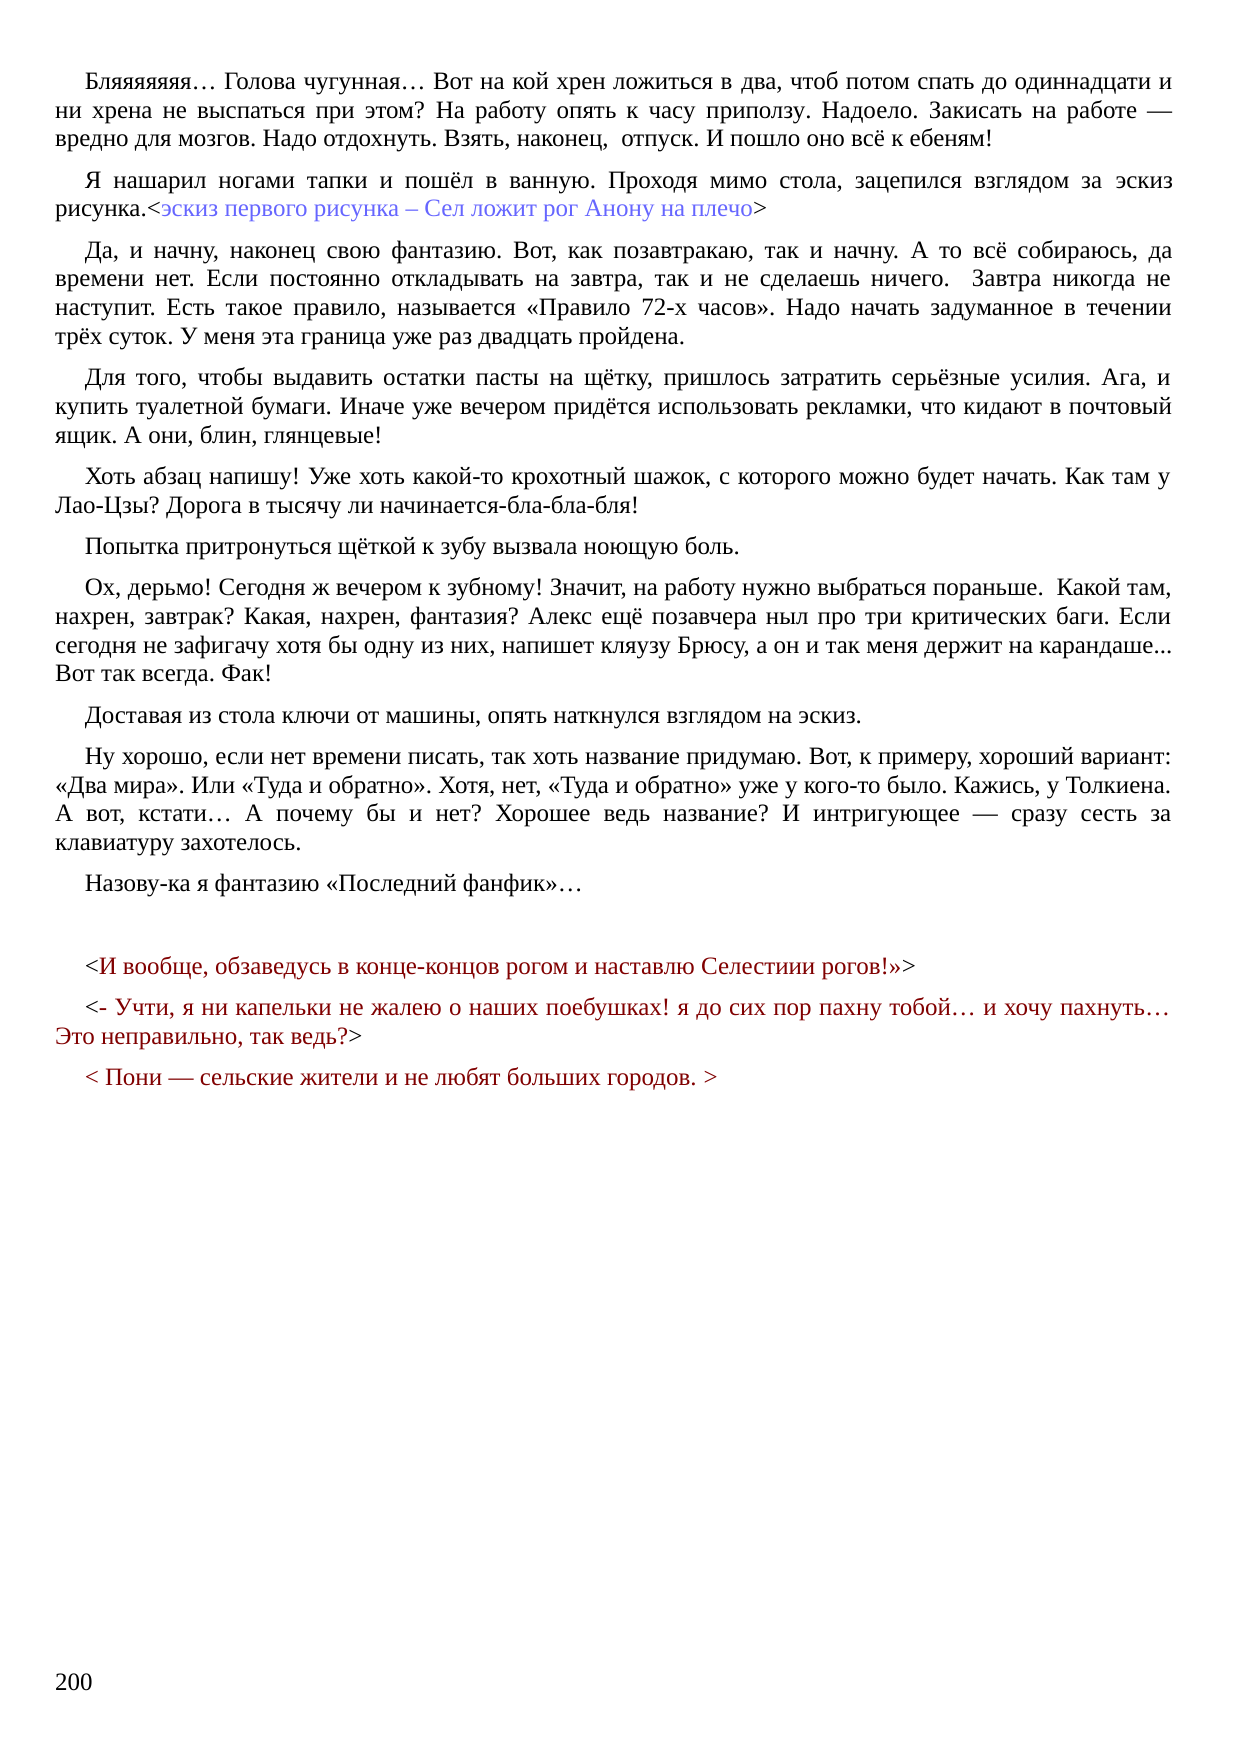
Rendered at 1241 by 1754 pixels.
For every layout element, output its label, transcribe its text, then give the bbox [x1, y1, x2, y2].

text <И вообще, обзаведусь в конце-концов рогом и наставлю Селестиии рогов!»> [55, 951, 1173, 980]
text Доставая из стола ключи от машины, опять наткнулся взглядом на эскиз. [55, 700, 1173, 728]
text < Пони — сельские жители и не любят больших городов. > [55, 1062, 1173, 1091]
text Попытка притронуться щёткой к зубу вызвала ноющую боль. [55, 531, 1173, 560]
text Я нашарил ногами тапки и пошёл в ванную. Проходя мимо стола, зацепился взглядом за эскиз рисунка.<эскиз первого рисунка – Сел ложит рог Анону на плечо> [55, 165, 1173, 222]
text Бляяяяяяя… Голова чугунная… Вот на кой хрен ложиться в два, чтоб потом спать до одиннадцати и ни хрена не выспаться при этом? На работу опять к часу приползу. Надоело. Закисать на работе — вредно для мозгов. Надо отдохнуть. Взять, наконец, отпуск. И пошло оно всё к ебеням! [55, 66, 1173, 152]
text Ох, дерьмо! Сегодня ж вечером к зубному! Значит, на работу нужно выбраться пораньше. Какой там, нахрен, завтрак? Какая, нахрен, фантазия? Алекс ещё позавчера ныл про три критических баги. Если сегодня не зафигачу хотя бы одну из них, напишет кляузу Брюсу, а он и так меня держит на карандаше... Вот так всегда. Фак! [55, 572, 1173, 687]
text <- Учти, я ни капельки не жалею о наших поебушках! я до сих пор пахну тобой… и хочу пахнуть… Это неправильно, так ведь?> [55, 992, 1173, 1050]
text Ну хорошо, если нет времени писать, так хоть название придумаю. Вот, к примеру, хороший вариант: «Два мира». Или «Туда и обратно». Хотя, нет, «Туда и обратно» уже у кого-то было. Кажись, у Толкиена. А вот, кстати… А почему бы и нет? Хорошее ведь название? И интригующее — сразу сесть за клавиатуру захотелось. [55, 741, 1173, 856]
text Для того, чтобы выдавить остатки пасты на щётку, пришлось затратить серьёзные усилия. Ага, и купить туалетной бумаги. Иначе уже вечером придётся использовать рекламки, что кидают в почтовый ящик. А они, блин, глянцевые! [55, 362, 1173, 448]
text Хоть абзац напишу! Уже хоть какой-то крохотный шажок, с которого можно будет начать. Как там у Лао-Цзы? Дорога в тысячу ли начинается-бла-бла-бля! [55, 461, 1173, 518]
text Назову-ка я фантазию «Последний фанфик»… [55, 868, 1173, 897]
text Да, и начну, наконец свою фантазию. Вот, как позавтракаю, так и начну. А то всё собираюсь, да времени нет. Если постоянно откладывать на завтра, так и не сделаешь ничего. Завтра никогда не наступит. Есть такое правило, называется «Правило 72-х часов». Надо начать задуманное в течении трёх суток. У меня эта граница уже раз двадцать пройдена. [55, 235, 1173, 350]
